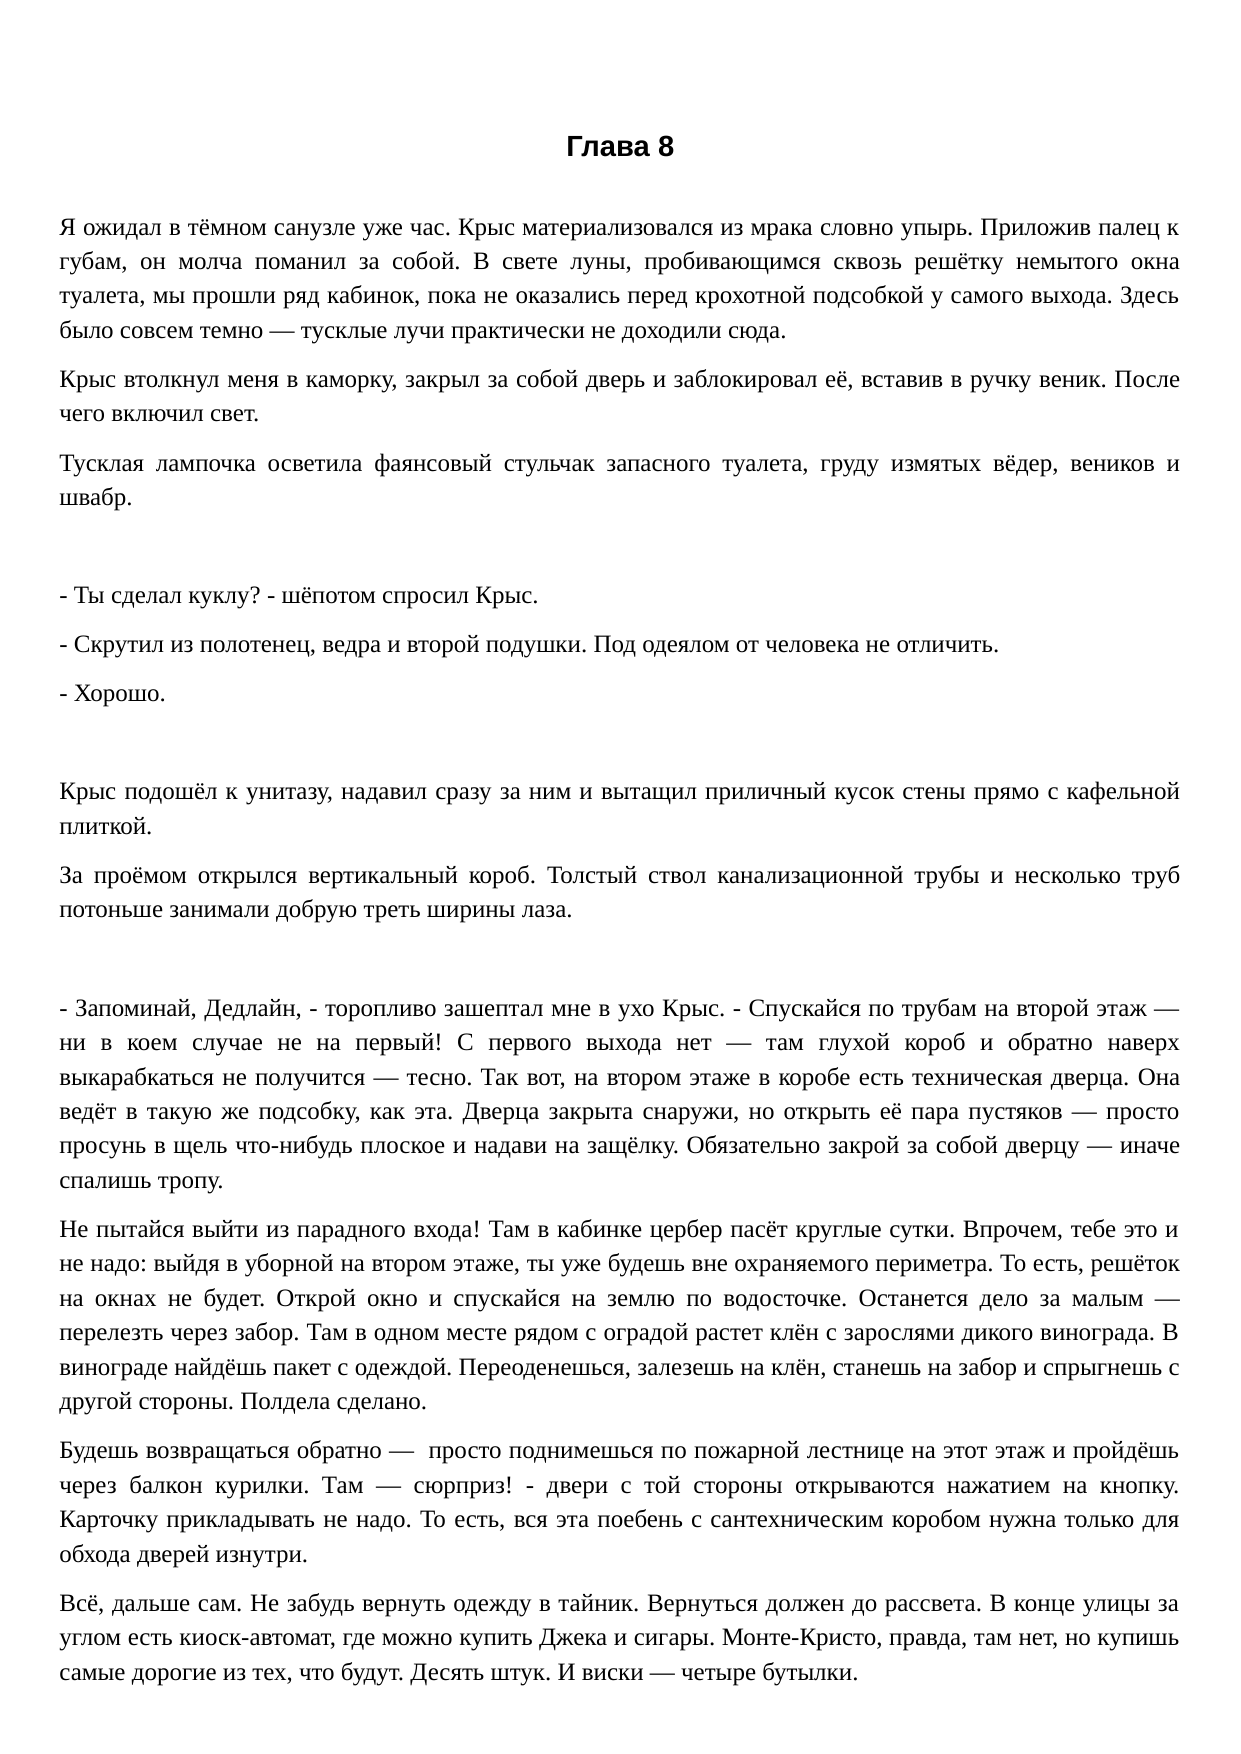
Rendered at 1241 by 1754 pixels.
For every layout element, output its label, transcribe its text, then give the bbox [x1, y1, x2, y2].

text - Ты сделал куклу? - шёпотом спросил Крыс. [59, 580, 1181, 609]
text Крыс втолкнул меня в каморку, закрыл за собой дверь и заблокировал её, вставив в ручку веник. После чего включил свет. [59, 364, 1181, 427]
text Будешь возвращаться обратно — просто поднимешься по пожарной лестнице на этот этаж и пройдёшь через балкон курилки. Там — сюрприз! - двери с той стороны открываются нажатием на кнопку. Карточку прикладывать не надо. То есть, вся эта поебень с сантехническим коробом нужна только для обхода дверей изнутри. [59, 1436, 1181, 1568]
text Не пытайся выйти из парадного входа! Там в кабинке цербер пасёт круглые сутки. Впрочем, тебе это и не надо: выйдя в уборной на втором этаже, ты уже будешь вне охраняемого периметра. То есть, решёток на окнах не будет. Открой окно и спускайся на землю по водосточке. Останется дело за малым — перелезть через забор. Там в одном месте рядом с оградой растет клён с зарослями дикого винограда. В винограде найдёшь пакет с одеждой. Переоденешься, залезешь на клён, станешь на забор и спрыгнешь с другой стороны. Полдела сделано. [59, 1214, 1181, 1415]
text - Хорошо. [59, 678, 1181, 707]
text Крыс подошёл к унитазу, надавил сразу за ним и вытащил приличный кусок стены прямо с кафельной плиткой. [59, 776, 1181, 840]
text Тусклая лампочка осветила фаянсовый стульчак запасного туалета, груду измятых вёдер, веников и швабр. [59, 448, 1181, 511]
text Всё, дальше сам. Не забудь вернуть одежду в тайник. Вернуться должен до рассвета. В конце улицы за углом есть киоск-автомат, где можно купить Джека и сигары. Монте-Кристо, правда, там нет, но купишь самые дорогие из тех, что будут. Десять штук. И виски — четыре бутылки. [59, 1588, 1181, 1686]
text - Запоминай, Дедлайн, - торопливо зашептал мне в ухо Крыс. - Спускайся по трубам на второй этаж — ни в коем случае не на первый! С первого выхода нет — там глухой короб и обратно наверх выкарабкаться не получится — тесно. Так вот, на втором этаже в коробе есть техническая дверца. Она ведёт в такую же подсобку, как эта. Дверца закрыта снаружи, но открыть её пара пустяков — просто просунь в щель что-нибудь плоское и надави на защёлку. Обязательно закрой за собой дверцу — иначе спалишь тропу. [59, 993, 1181, 1194]
text За проёмом открылся вертикальный короб. Толстый ствол канализационной трубы и несколько труб потоньше занимали добрую треть ширины лаза. [59, 860, 1181, 923]
subtitle Глава 8 [59, 129, 1181, 162]
text Я ожидал в тёмном санузле уже час. Крыс материализовался из мрака словно упырь. Приложив палец к губам, он молча поманил за собой. В свете луны, пробивающимся сквозь решётку немытого окна туалета, мы прошли ряд кабинок, пока не оказались перед крохотной подсобкой у самого выхода. Здесь было совсем темно — тусклые лучи практически не доходили сюда. [59, 212, 1181, 344]
text - Скрутил из полотенец, ведра и второй подушки. Под одеялом от человека не отличить. [59, 629, 1181, 658]
